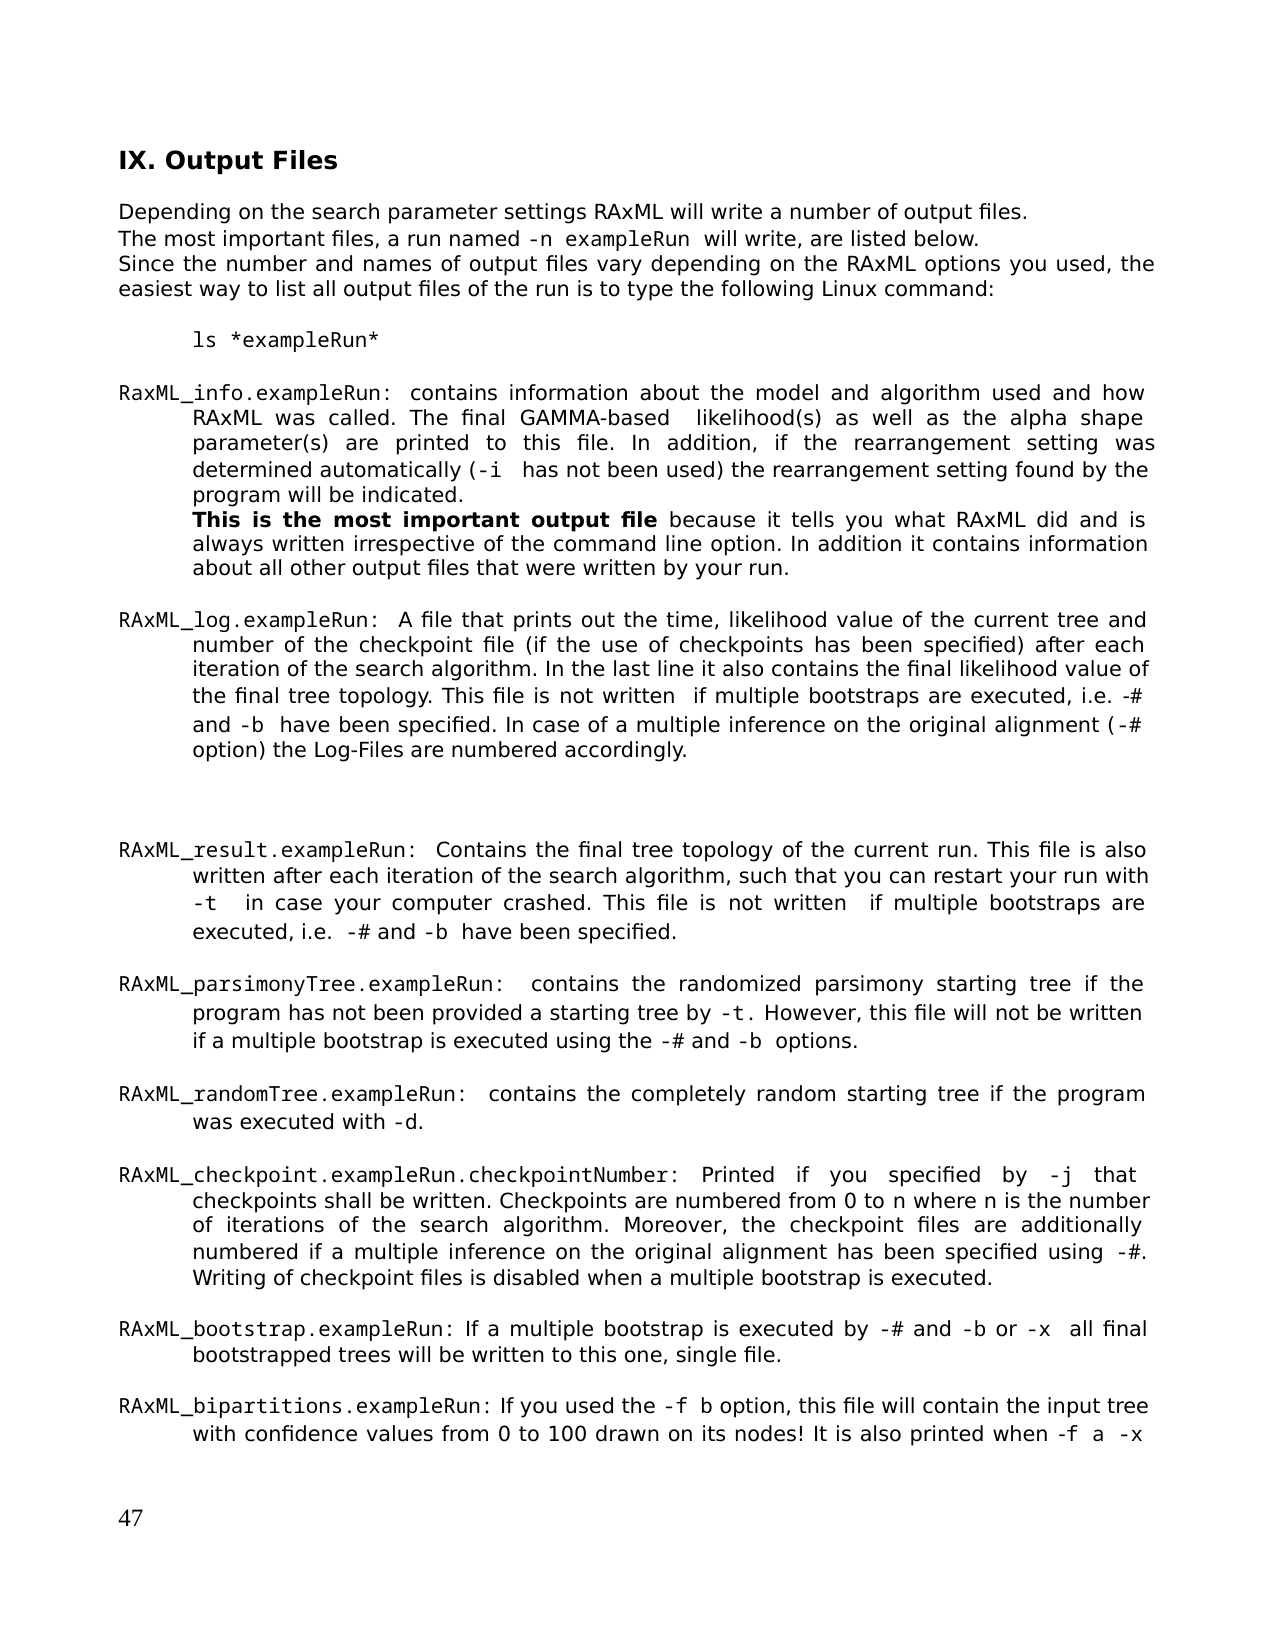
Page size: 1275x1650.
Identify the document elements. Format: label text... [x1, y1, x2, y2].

text RAxML_log.exampleRun: A file that prints out the time, likelihood value of the current tree and number of the checkpoint file (if the use of checkpoints has been specified) after each iteration of the search algorithm. In the last line it also contains the final likelihood value of the final tree topology. This file is not written if multiple bootstraps are executed, i.e. -# and -b have been specified. In case of a multiple inference on the original alignment (-# option) the Log-Files are numbered accordingly. [118, 605, 1157, 763]
text RAxML_bootstrap.exampleRun: If a multiple bootstrap is executed by -# and -b or -x all final bootstrapped trees will be written to this one, single file. [118, 1314, 1157, 1367]
text Depending on the search parameter settings RAxML will write a number of output files. [118, 200, 1157, 224]
text RAxML_randomTree.exampleRun: contains the completely random starting tree if the program was executed with -d. [118, 1079, 1157, 1136]
text RAxML_parsimonyTree.exampleRun: contains the randomized parsimony starting tree if the program has not been provided a starting tree by -t. However, this file will not be written if a multiple bootstrap is executed using the -# and -b options. [118, 969, 1157, 1055]
text ls *exampleRun* [118, 325, 1157, 354]
text RAxML_checkpoint.exampleRun.checkpointNumber: Printed if you specified by -j that checkpoints shall be written. Checkpoints are numbered from 0 to n where n is the number of iterations of the search algorithm. Moreover, the checkpoint files are additionally numbered if a multiple inference on the original alignment has been specified using -#. Writing of checkpoint files is disabled when a multiple bootstrap is executed. [118, 1160, 1157, 1290]
text RaxML_info.exampleRun: contains information about the model and algorithm used and how RAxML was called. The final GAMMA-based likelihood(s) as well as the alpha shape parameter(s) are printed to this file. In addition, if the rearrangement setting was determined automatically (-i has not been used) the rearrangement setting found by the program will be indicated. [118, 378, 1157, 508]
text The most important files, a run named -n exampleRun will write, are listed below. [118, 224, 1157, 252]
text IX. Output Files [118, 147, 1157, 176]
text This is the most important output file because it tells you what RAxML did and is always written irrespective of the command line option. In addition it contains information about all other output files that were written by your run. [118, 508, 1157, 580]
text Since the number and names of output files vary depending on the RAxML options you used, the easiest way to list all output files of the run is to type the following Linux command: [118, 252, 1157, 301]
text RAxML_bipartitions.exampleRun: If you used the -f b option, this file will contain the input tree with confidence values from 0 to 100 drawn on its nodes! It is also printed when -f a -x [118, 1391, 1157, 1448]
text RAxML_result.exampleRun: Contains the final tree topology of the current run. This file is also written after each iteration of the search algorithm, such that you can restart your run with -t in case your computer crashed. This file is not written if multiple bootstraps are executed, i.e. -# and -b have been specified. [118, 836, 1157, 945]
